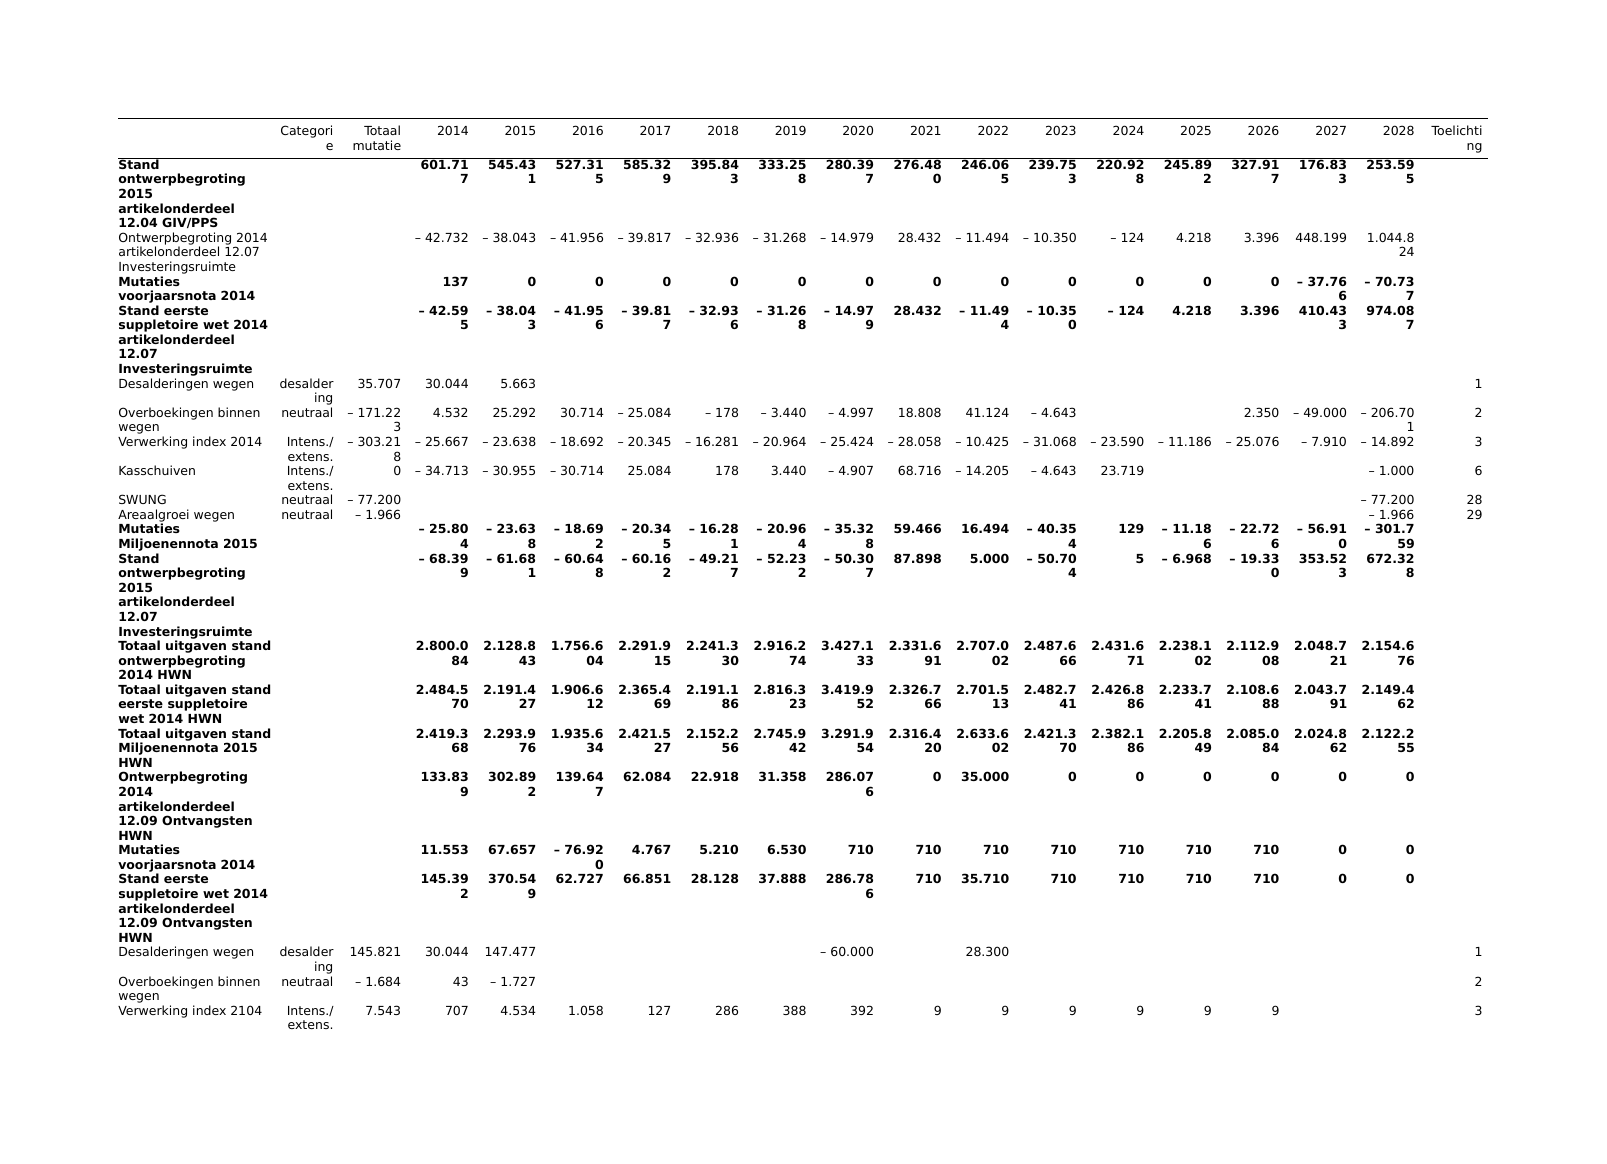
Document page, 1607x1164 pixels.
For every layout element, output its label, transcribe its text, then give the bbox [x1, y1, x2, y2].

table_cell 710 [1083, 872, 1150, 945]
table_cell – 60.162 [610, 551, 677, 639]
table_cell 246.065 [947, 159, 1015, 231]
table_cell 28 [1420, 493, 1488, 508]
table_cell – 25.084 [610, 406, 677, 435]
table_cell – 34.713 [407, 464, 474, 493]
table_cell [1150, 493, 1217, 508]
table_cell 710 [1150, 843, 1217, 872]
table_cell 0 [1285, 872, 1353, 945]
table_cell [1218, 376, 1285, 406]
table_cell – 4.643 [1015, 464, 1082, 493]
table_cell – 76.920 [542, 843, 609, 872]
table_cell 286.786 [812, 872, 880, 945]
table_cell 1.044.824 [1353, 231, 1420, 274]
table_cell 2.205.849 [1150, 726, 1217, 770]
table_cell 395.843 [677, 159, 744, 231]
table_cell 327.917 [1218, 159, 1285, 231]
table_cell – 25.804 [407, 522, 474, 551]
table_cell – 178 [677, 406, 744, 435]
table_cell 392 [812, 1004, 880, 1033]
table_cell [1420, 872, 1488, 945]
table_cell [272, 231, 339, 274]
table_cell Overboekingen binnen wegen [118, 974, 272, 1003]
table_cell – 14.979 [812, 231, 880, 274]
table_cell 0 [745, 274, 812, 303]
table_cell [1420, 231, 1488, 274]
table_cell 18.808 [880, 406, 947, 435]
table_cell 1.756.604 [542, 639, 609, 683]
table_cell [880, 376, 947, 406]
table_cell [339, 726, 407, 770]
table_cell – 124 [1083, 304, 1150, 376]
table_cell Kasschuiven [118, 464, 272, 493]
table_cell [1285, 376, 1353, 406]
table_cell [272, 522, 339, 551]
table_cell [745, 508, 812, 522]
table_cell – 42.732 [407, 231, 474, 274]
table_cell – 4.643 [1015, 406, 1082, 435]
table_cell 62.084 [610, 770, 677, 843]
table_cell – 32.936 [677, 231, 744, 274]
table_cell – 11.494 [947, 304, 1015, 376]
table_cell [1218, 464, 1285, 493]
table_cell [812, 493, 880, 508]
table_cell [677, 493, 744, 508]
table_header [118, 119, 272, 158]
table_cell – 30.714 [542, 464, 609, 493]
table_cell – 11.186 [1150, 522, 1217, 551]
table_cell – 28.058 [880, 435, 947, 464]
table_cell – 1.684 [339, 974, 407, 1003]
table_cell 585.329 [610, 159, 677, 231]
table_cell Intens./extens. [272, 435, 339, 464]
table_cell – 10.350 [1015, 304, 1082, 376]
table_cell 2.233.741 [1150, 683, 1217, 726]
table_cell [1218, 974, 1285, 1003]
table_cell 2.122.255 [1353, 726, 1420, 770]
table_cell 2.633.602 [947, 726, 1015, 770]
table_cell [339, 872, 407, 945]
table_cell [1420, 304, 1488, 376]
table_cell – 49.000 [1285, 406, 1353, 435]
table_cell 2.745.942 [745, 726, 812, 770]
table_header 2025 [1150, 119, 1217, 158]
table_cell [1285, 945, 1353, 974]
table_cell [1150, 376, 1217, 406]
table_cell 1 [1420, 945, 1488, 974]
table_cell [1015, 493, 1082, 508]
table_cell – 77.200 [339, 493, 407, 508]
table_cell 145.392 [407, 872, 474, 945]
table_cell [339, 770, 407, 843]
table_header 2028 [1353, 119, 1420, 158]
table_cell 6.530 [745, 843, 812, 872]
table_cell – 20.345 [610, 522, 677, 551]
table_cell [272, 159, 339, 231]
table_cell – 42.595 [407, 304, 474, 376]
table_cell 333.258 [745, 159, 812, 231]
table_cell 127 [610, 1004, 677, 1033]
table_cell 30.044 [407, 376, 474, 406]
table_cell [272, 304, 339, 376]
table_cell [1353, 376, 1420, 406]
table_cell [1150, 508, 1217, 522]
table_cell – 25.667 [407, 435, 474, 464]
table_cell 2.291.915 [610, 639, 677, 683]
table_cell 35.710 [947, 872, 1015, 945]
table_cell [947, 376, 1015, 406]
table_cell Stand eerste suppletoire wet 2014 artikelonderdeel 12.07 Investeringsruimte [118, 304, 272, 376]
table_cell – 35.328 [812, 522, 880, 551]
table_cell 2.112.908 [1218, 639, 1285, 683]
table_cell [339, 683, 407, 726]
table_header 2020 [812, 119, 880, 158]
table_cell 2.316.420 [880, 726, 947, 770]
table_cell – 38.043 [474, 231, 542, 274]
table_cell [272, 726, 339, 770]
table_cell 176.833 [1285, 159, 1353, 231]
table_cell 0 [610, 274, 677, 303]
table_cell desaldering [272, 376, 339, 406]
table_cell 2.241.330 [677, 639, 744, 683]
table_header 2015 [474, 119, 542, 158]
table_cell [947, 974, 1015, 1003]
table_cell [542, 376, 609, 406]
table_cell [542, 945, 609, 974]
table_cell [812, 974, 880, 1003]
table_header 2021 [880, 119, 947, 158]
table_cell [339, 639, 407, 683]
table_cell 9 [1015, 1004, 1082, 1033]
table_cell [1420, 159, 1488, 231]
table_header 2027 [1285, 119, 1353, 158]
table_cell 0 [1083, 274, 1150, 303]
table_cell 35.000 [947, 770, 1015, 843]
table_cell 28.432 [880, 231, 947, 274]
table_cell 29 [1420, 508, 1488, 522]
table_cell [745, 493, 812, 508]
table_cell 9 [1083, 1004, 1150, 1033]
table_cell Desalderingen wegen [118, 376, 272, 406]
table_cell 2.365.469 [610, 683, 677, 726]
table_cell [474, 508, 542, 522]
table_cell 2.048.721 [1285, 639, 1353, 683]
table_cell [1420, 683, 1488, 726]
table_cell 147.477 [474, 945, 542, 974]
table_cell – 41.956 [542, 231, 609, 274]
table_cell 2.191.427 [474, 683, 542, 726]
table_cell [339, 551, 407, 639]
table_cell – 6.968 [1150, 551, 1217, 639]
table_cell – 41.956 [542, 304, 609, 376]
table_cell 280.397 [812, 159, 880, 231]
table_cell 710 [1150, 872, 1217, 945]
table_header Toelichting [1420, 119, 1488, 158]
table_cell 2.426.886 [1083, 683, 1150, 726]
table_cell 16.494 [947, 522, 1015, 551]
table_cell [339, 522, 407, 551]
table_cell 0 [1285, 843, 1353, 872]
table_cell – 1.966 [339, 508, 407, 522]
table_cell 253.595 [1353, 159, 1420, 231]
table_cell [1218, 493, 1285, 508]
table_cell [272, 843, 339, 872]
table_cell [610, 945, 677, 974]
table_cell 41.124 [947, 406, 1015, 435]
table_cell [677, 508, 744, 522]
table_cell [610, 493, 677, 508]
table_cell SWUNG [118, 493, 272, 508]
table_header Categorie [272, 119, 339, 158]
table_cell Verwerking index 2104 [118, 1004, 272, 1033]
table_cell 0 [947, 274, 1015, 303]
table_cell 370.549 [474, 872, 542, 945]
table_cell Stand eerste suppletoire wet 2014 artikelonderdeel 12.09 Ontvangsten HWN [118, 872, 272, 945]
table_cell – 1.966 [1353, 508, 1420, 522]
table_cell 2.293.976 [474, 726, 542, 770]
table_cell – 16.281 [677, 435, 744, 464]
table_cell – 31.268 [745, 231, 812, 274]
table_cell – 18.692 [542, 435, 609, 464]
table_cell [407, 493, 474, 508]
table_cell 1 [1420, 376, 1488, 406]
table_cell 2.421.527 [610, 726, 677, 770]
table_cell – 10.425 [947, 435, 1015, 464]
table_cell – 11.494 [947, 231, 1015, 274]
table_cell 710 [1015, 872, 1082, 945]
table_cell 4.532 [407, 406, 474, 435]
table_cell [1420, 274, 1488, 303]
table_cell 448.199 [1285, 231, 1353, 274]
table_cell – 49.217 [677, 551, 744, 639]
table_cell 0 [812, 274, 880, 303]
table_cell – 3.440 [745, 406, 812, 435]
table_cell 87.898 [880, 551, 947, 639]
table_cell 2.421.370 [1015, 726, 1082, 770]
table_cell [272, 770, 339, 843]
table_cell 276.480 [880, 159, 947, 231]
table_cell 3.291.954 [812, 726, 880, 770]
table_cell – 4.997 [812, 406, 880, 435]
table_cell [1285, 974, 1353, 1003]
table_cell [1218, 508, 1285, 522]
table_cell – 303.218 [339, 435, 407, 464]
table_cell 710 [1083, 843, 1150, 872]
table_cell – 4.907 [812, 464, 880, 493]
table_cell 0 [1150, 274, 1217, 303]
table_cell – 32.936 [677, 304, 744, 376]
table_cell 2.152.256 [677, 726, 744, 770]
table_cell 30.714 [542, 406, 609, 435]
table_cell – 38.043 [474, 304, 542, 376]
table_cell 28.432 [880, 304, 947, 376]
table_cell Areaalgroei wegen [118, 508, 272, 522]
table_cell [880, 974, 947, 1003]
table_cell 0 [1353, 872, 1420, 945]
table_cell 3.396 [1218, 304, 1285, 376]
table_cell – 14.205 [947, 464, 1015, 493]
table_cell 145.821 [339, 945, 407, 974]
table_cell Desalderingen wegen [118, 945, 272, 974]
table_cell [407, 508, 474, 522]
table_cell – 20.964 [745, 522, 812, 551]
table_cell neutraal [272, 493, 339, 508]
table_cell 9 [947, 1004, 1015, 1033]
table_header 2014 [407, 119, 474, 158]
table_cell [1285, 464, 1353, 493]
table_cell 7.543 [339, 1004, 407, 1033]
table_cell 286.076 [812, 770, 880, 843]
table_cell 2.128.843 [474, 639, 542, 683]
table_cell 0 [1150, 770, 1217, 843]
table_cell – 19.330 [1218, 551, 1285, 639]
table_cell Intens./extens. [272, 464, 339, 493]
table_cell [1420, 770, 1488, 843]
table_cell 2.916.274 [745, 639, 812, 683]
table_cell [880, 493, 947, 508]
table_cell [812, 508, 880, 522]
table_cell 62.727 [542, 872, 609, 945]
table_cell 2.326.766 [880, 683, 947, 726]
table_cell 25.084 [610, 464, 677, 493]
table_cell [1218, 945, 1285, 974]
table_cell 710 [880, 872, 947, 945]
table_cell – 1.000 [1353, 464, 1420, 493]
table_cell [272, 551, 339, 639]
table_cell [339, 274, 407, 303]
table_cell 2.024.862 [1285, 726, 1353, 770]
table_cell [1015, 974, 1082, 1003]
table_cell [1083, 508, 1150, 522]
table_cell 139.647 [542, 770, 609, 843]
table_cell – 70.737 [1353, 274, 1420, 303]
table_cell [339, 304, 407, 376]
table_cell – 23.590 [1083, 435, 1150, 464]
table_cell 129 [1083, 522, 1150, 551]
table_cell [1285, 1004, 1353, 1033]
table_cell 710 [812, 843, 880, 872]
table_cell Intens./extens. [272, 1004, 339, 1033]
table_cell – 50.704 [1015, 551, 1082, 639]
table_cell 0 [1353, 843, 1420, 872]
table_cell Totaal uitgaven stand ontwerpbegroting 2014 HWN [118, 639, 272, 683]
table_cell 6 [1420, 464, 1488, 493]
table_cell – 77.200 [1353, 493, 1420, 508]
table_cell 2.482.741 [1015, 683, 1082, 726]
table_cell – 18.692 [542, 522, 609, 551]
table_cell 0 [542, 274, 609, 303]
table_cell [1150, 406, 1217, 435]
table_cell [1420, 639, 1488, 683]
table_cell Ontwerpbegroting 2014 artikelonderdeel 12.07 Investeringsruimte [118, 231, 272, 274]
table_cell 2.154.676 [1353, 639, 1420, 683]
table_cell 59.466 [880, 522, 947, 551]
table_cell [1420, 843, 1488, 872]
table_cell – 301.759 [1353, 522, 1420, 551]
table_cell 4.218 [1150, 304, 1217, 376]
table_cell 710 [1218, 872, 1285, 945]
table_cell [880, 508, 947, 522]
table_cell 30.044 [407, 945, 474, 974]
table_cell 2.816.323 [745, 683, 812, 726]
table_cell 4.218 [1150, 231, 1217, 274]
table_cell 0 [1015, 770, 1082, 843]
table_cell [1353, 945, 1420, 974]
table_cell 2.331.691 [880, 639, 947, 683]
table_cell [1083, 974, 1150, 1003]
table_cell [272, 872, 339, 945]
table_cell 35.707 [339, 376, 407, 406]
table_cell – 14.892 [1353, 435, 1420, 464]
table_cell – 22.726 [1218, 522, 1285, 551]
table_cell – 40.354 [1015, 522, 1082, 551]
table_cell 245.892 [1150, 159, 1217, 231]
table_cell 22.918 [677, 770, 744, 843]
table_cell – 25.076 [1218, 435, 1285, 464]
table_cell [610, 974, 677, 1003]
table_cell [1353, 1004, 1420, 1033]
table_cell [745, 945, 812, 974]
table_cell [947, 493, 1015, 508]
table_cell 23.719 [1083, 464, 1150, 493]
table_cell 3.427.133 [812, 639, 880, 683]
table_cell 527.315 [542, 159, 609, 231]
table_cell 133.839 [407, 770, 474, 843]
table_cell – 14.979 [812, 304, 880, 376]
table_cell 67.657 [474, 843, 542, 872]
table_cell 137 [407, 274, 474, 303]
table_cell 286 [677, 1004, 744, 1033]
table_cell 2.191.186 [677, 683, 744, 726]
table_cell 388 [745, 1004, 812, 1033]
table_cell 0 [1083, 770, 1150, 843]
table_cell 66.851 [610, 872, 677, 945]
table_cell – 25.424 [812, 435, 880, 464]
table_cell – 68.399 [407, 551, 474, 639]
table_cell 68.716 [880, 464, 947, 493]
table_cell [677, 376, 744, 406]
table_cell 9 [1218, 1004, 1285, 1033]
table_cell [1150, 464, 1217, 493]
table_cell – 31.268 [745, 304, 812, 376]
table_header 2016 [542, 119, 609, 158]
table_header 2018 [677, 119, 744, 158]
table_cell 601.717 [407, 159, 474, 231]
table_cell [1083, 945, 1150, 974]
table_cell Overboekingen binnen wegen [118, 406, 272, 435]
table_cell [1083, 493, 1150, 508]
table_cell 3 [1420, 435, 1488, 464]
table_cell 302.892 [474, 770, 542, 843]
table_cell Ontwerpbegroting 2014 artikelonderdeel 12.09 Ontvangsten HWN [118, 770, 272, 843]
table_cell – 7.910 [1285, 435, 1353, 464]
table_cell 239.753 [1015, 159, 1082, 231]
table_cell – 16.281 [677, 522, 744, 551]
table_cell 2 [1420, 406, 1488, 435]
table_cell [947, 508, 1015, 522]
table_cell 2.419.368 [407, 726, 474, 770]
table_cell – 11.186 [1150, 435, 1217, 464]
table_cell – 124 [1083, 231, 1150, 274]
table_cell – 23.638 [474, 522, 542, 551]
table_cell 4.534 [474, 1004, 542, 1033]
table_cell – 23.638 [474, 435, 542, 464]
table_cell 710 [1218, 843, 1285, 872]
table_cell 28.300 [947, 945, 1015, 974]
table_cell 710 [1015, 843, 1082, 872]
table_cell – 20.964 [745, 435, 812, 464]
table_cell 43 [407, 974, 474, 1003]
table_cell 5.663 [474, 376, 542, 406]
table_cell neutraal [272, 974, 339, 1003]
table_cell [812, 376, 880, 406]
table_cell [272, 274, 339, 303]
table_cell 2 [1420, 974, 1488, 1003]
table_cell Totaal uitgaven stand Miljoenennota 2015 HWN [118, 726, 272, 770]
table_cell 2.382.186 [1083, 726, 1150, 770]
table_cell 25.292 [474, 406, 542, 435]
table_cell – 10.350 [1015, 231, 1082, 274]
table_cell 3.419.952 [812, 683, 880, 726]
table_cell 3.396 [1218, 231, 1285, 274]
table_cell 0 [1353, 770, 1420, 843]
table_cell [542, 493, 609, 508]
table_cell [880, 945, 947, 974]
table_cell [272, 683, 339, 726]
table_cell [1015, 945, 1082, 974]
table_cell 353.523 [1285, 551, 1353, 639]
table_cell 2.487.666 [1015, 639, 1082, 683]
table_cell 0 [339, 464, 407, 493]
table_cell 1.058 [542, 1004, 609, 1033]
table_header 2026 [1218, 119, 1285, 158]
table_cell [677, 945, 744, 974]
table_cell [1420, 522, 1488, 551]
table_cell 5.000 [947, 551, 1015, 639]
table_cell – 171.223 [339, 406, 407, 435]
table_cell 220.928 [1083, 159, 1150, 231]
table_cell Stand ontwerpbegroting 2015 artikelonderdeel 12.04 GIV/PPS [118, 159, 272, 231]
table_cell – 39.817 [610, 231, 677, 274]
table_cell Mutaties voorjaarsnota 2014 [118, 274, 272, 303]
table_cell 3.440 [745, 464, 812, 493]
table_cell 2.484.570 [407, 683, 474, 726]
table_cell [542, 974, 609, 1003]
table_cell 9 [880, 1004, 947, 1033]
table_cell 3 [1420, 1004, 1488, 1033]
table_cell – 20.345 [610, 435, 677, 464]
table_cell [1420, 551, 1488, 639]
table_cell 9 [1150, 1004, 1217, 1033]
table_cell [1015, 376, 1082, 406]
table_cell [610, 508, 677, 522]
table_cell 0 [677, 274, 744, 303]
table_cell 2.085.084 [1218, 726, 1285, 770]
table_cell 178 [677, 464, 744, 493]
table_cell Totaal uitgaven stand eerste suppletoire wet 2014 HWN [118, 683, 272, 726]
table_cell 0 [1015, 274, 1082, 303]
table_cell [1285, 508, 1353, 522]
table_cell – 31.068 [1015, 435, 1082, 464]
table_cell 2.431.671 [1083, 639, 1150, 683]
table_cell [339, 231, 407, 274]
table_cell 707 [407, 1004, 474, 1033]
table_cell 0 [1218, 770, 1285, 843]
table_cell [1150, 974, 1217, 1003]
table_cell 4.767 [610, 843, 677, 872]
table_cell 5 [1083, 551, 1150, 639]
table_cell 1.935.634 [542, 726, 609, 770]
table_cell – 60.648 [542, 551, 609, 639]
table_cell 2.707.002 [947, 639, 1015, 683]
table_cell 1.906.612 [542, 683, 609, 726]
table_cell [272, 639, 339, 683]
table_cell – 52.232 [745, 551, 812, 639]
table_cell 710 [947, 843, 1015, 872]
table_cell Verwerking index 2014 [118, 435, 272, 464]
table_cell 0 [880, 274, 947, 303]
table_cell 0 [474, 274, 542, 303]
table_cell [339, 843, 407, 872]
table_cell 2.108.688 [1218, 683, 1285, 726]
table_cell [1285, 493, 1353, 508]
table_cell – 56.910 [1285, 522, 1353, 551]
table_cell [745, 974, 812, 1003]
table_cell 710 [880, 843, 947, 872]
table_cell 974.087 [1353, 304, 1420, 376]
table_cell – 50.307 [812, 551, 880, 639]
table_header Totaal mutatie [339, 119, 407, 158]
table_cell 2.800.084 [407, 639, 474, 683]
table_cell Mutaties Miljoenennota 2015 [118, 522, 272, 551]
table_cell – 61.681 [474, 551, 542, 639]
table_cell 410.433 [1285, 304, 1353, 376]
table_cell [474, 493, 542, 508]
table_cell 2.043.791 [1285, 683, 1353, 726]
table_cell – 37.766 [1285, 274, 1353, 303]
table_cell 28.128 [677, 872, 744, 945]
table_cell [1150, 945, 1217, 974]
table_cell 672.328 [1353, 551, 1420, 639]
table_cell 2.238.102 [1150, 639, 1217, 683]
table_header 2023 [1015, 119, 1082, 158]
table_cell 0 [1218, 274, 1285, 303]
table_cell – 1.727 [474, 974, 542, 1003]
table_cell 0 [1285, 770, 1353, 843]
table_cell [1420, 726, 1488, 770]
table_cell [1083, 376, 1150, 406]
table_cell 31.358 [745, 770, 812, 843]
table_cell – 206.701 [1353, 406, 1420, 435]
table_header 2017 [610, 119, 677, 158]
table_cell [745, 376, 812, 406]
table_cell [1353, 974, 1420, 1003]
table_cell [339, 159, 407, 231]
table_cell 2.350 [1218, 406, 1285, 435]
table_cell 37.888 [745, 872, 812, 945]
table_cell – 60.000 [812, 945, 880, 974]
table_cell 2.701.513 [947, 683, 1015, 726]
table_header 2024 [1083, 119, 1150, 158]
table_cell 5.210 [677, 843, 744, 872]
table_cell – 39.817 [610, 304, 677, 376]
table_cell [677, 974, 744, 1003]
table_cell [1083, 406, 1150, 435]
table_cell [542, 508, 609, 522]
table_cell neutraal [272, 406, 339, 435]
table_cell Stand ontwerpbegroting 2015 artikelonderdeel 12.07 Investeringsruimte [118, 551, 272, 639]
table_cell [610, 376, 677, 406]
table_cell Mutaties voorjaarsnota 2014 [118, 843, 272, 872]
table_header 2019 [745, 119, 812, 158]
table_cell desaldering [272, 945, 339, 974]
table_cell 545.431 [474, 159, 542, 231]
table_cell [1015, 508, 1082, 522]
table_cell neutraal [272, 508, 339, 522]
table_cell 2.149.462 [1353, 683, 1420, 726]
table_cell 0 [880, 770, 947, 843]
table_cell – 30.955 [474, 464, 542, 493]
table_header 2022 [947, 119, 1015, 158]
table_cell 11.553 [407, 843, 474, 872]
